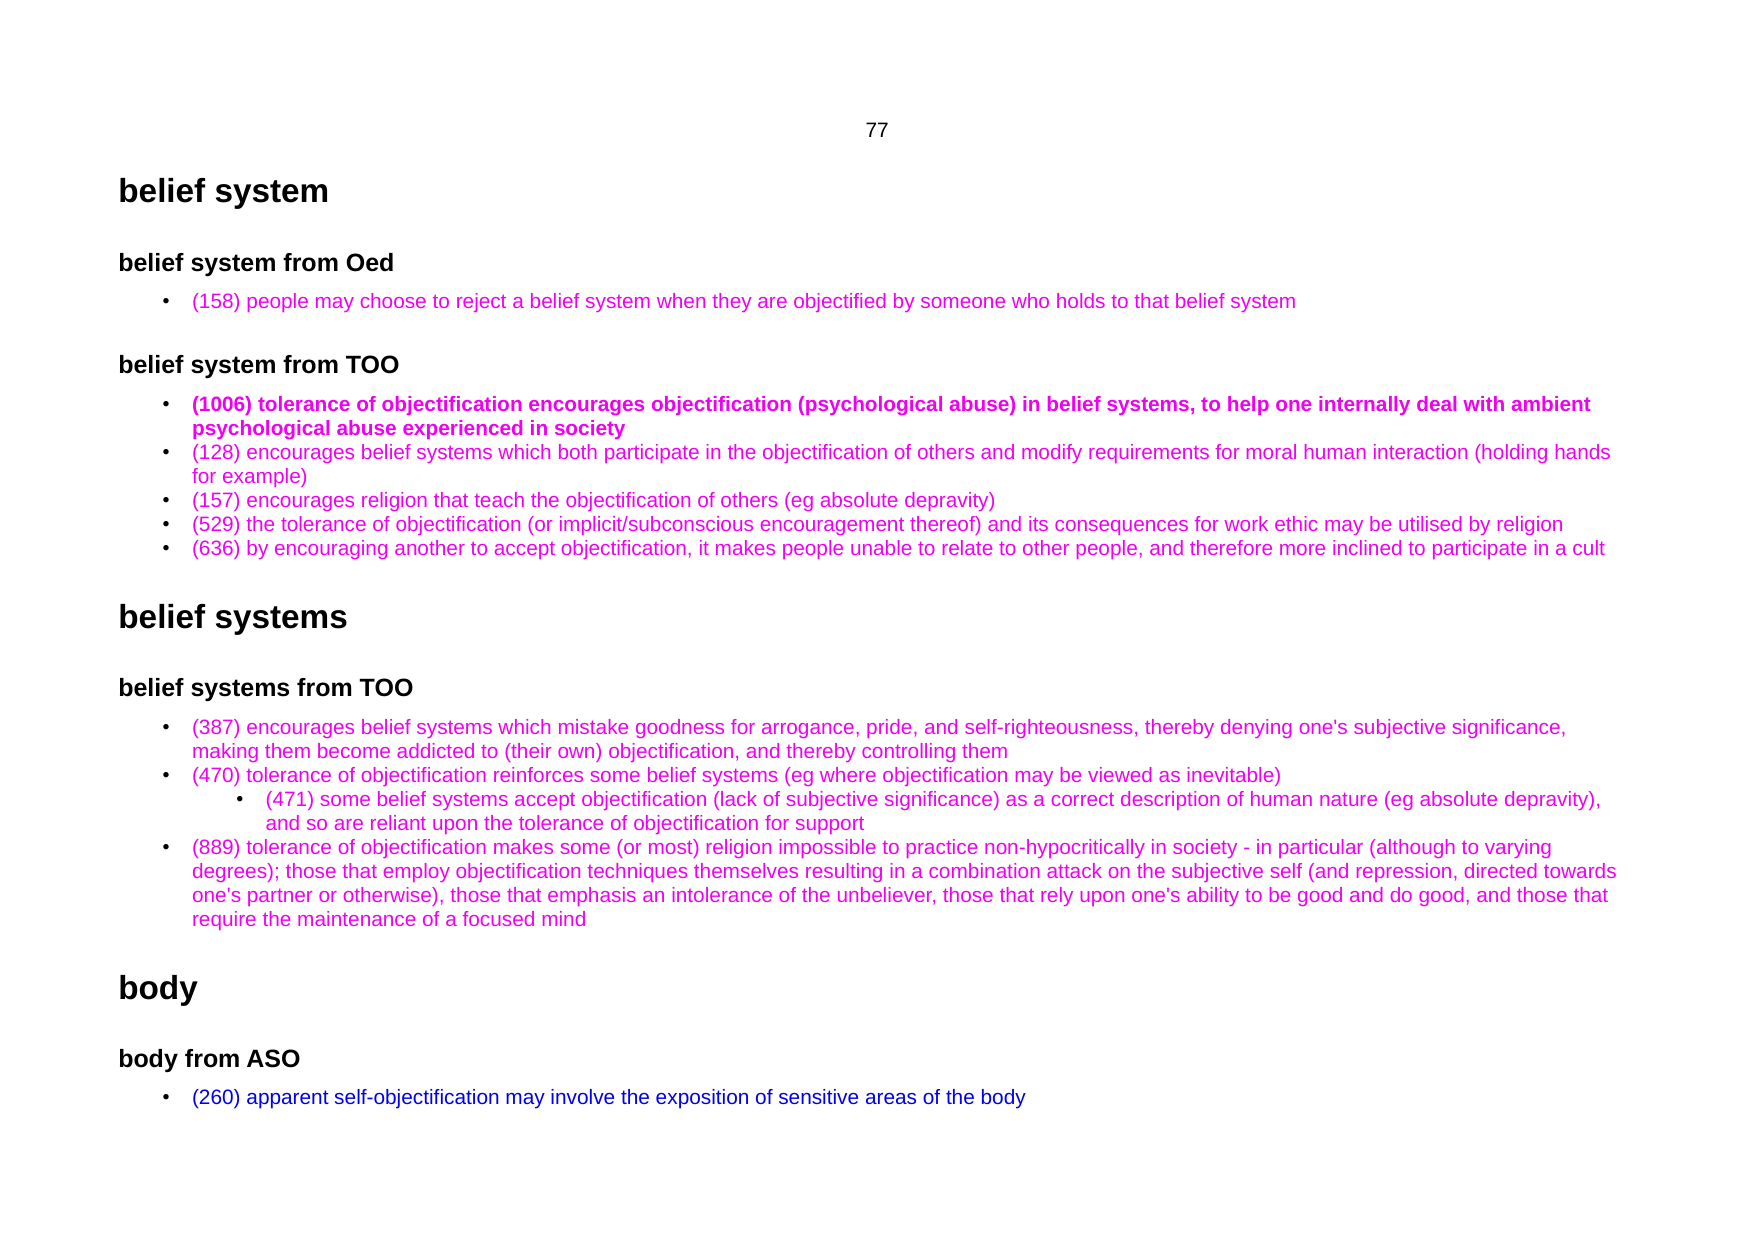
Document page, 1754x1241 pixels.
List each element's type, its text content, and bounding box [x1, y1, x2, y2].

subtitle belief system from Oed [118, 247, 1636, 276]
subtitle body [118, 968, 1636, 1006]
list (387) encourages belief systems which mistake goodness for arrogance, pride, and self-righteousness, thereby denying one's subjective significance, making them become addicted to (their own) objectification, and thereby controlling them [162, 714, 1636, 762]
list (636) by encouraging another to accept objectification, it makes people unable to relate to other people, and therefore more inclined to participate in a cult [162, 536, 1636, 560]
list (470) tolerance of objectification reinforces some belief systems (eg where objectification may be viewed as inevitable) [162, 762, 1636, 787]
list (157) encourages religion that teach the objectification of others (eg absolute depravity) [162, 488, 1636, 512]
list (1006) tolerance of objectification encourages objectification (psychological abuse) in belief systems, to help one internally deal with ambient psychological abuse experienced in society [162, 392, 1636, 439]
subtitle belief system [118, 172, 1636, 210]
list (260) apparent self-objectification may involve the exposition of sensitive areas of the body [162, 1085, 1636, 1109]
list (889) tolerance of objectification makes some (or most) religion impossible to practice non-hypocritically in society - in particular (although to varying degrees); those that employ objectification techniques themselves resulting in a combination attack on the subjective self (and repression, directed towards one's partner or otherwise), those that emphasis an intolerance of the unbeliever, those that rely upon one's ability to be good and do good, and those that require the maintenance of a focused mind [162, 834, 1636, 931]
list (128) encourages belief systems which both participate in the objectification of others and modify requirements for moral human interaction (holding hands for example) [162, 439, 1636, 488]
subtitle belief systems [118, 597, 1636, 636]
list (158) people may choose to reject a belief system when they are objectified by someone who holds to that belief system [162, 289, 1636, 313]
list (471) some belief systems accept objectification (lack of subjective significance) as a correct description of human nature (eg absolute depravity), and so are reliant upon the tolerance of objectification for support [236, 787, 1636, 834]
list (529) the tolerance of objectification (or implicit/subconscious encouragement thereof) and its consequences for work ethic may be utilised by religion [162, 512, 1636, 536]
subtitle belief systems from TOO [118, 673, 1636, 702]
subtitle belief system from TOO [118, 350, 1636, 379]
subtitle body from ASO [118, 1044, 1636, 1073]
